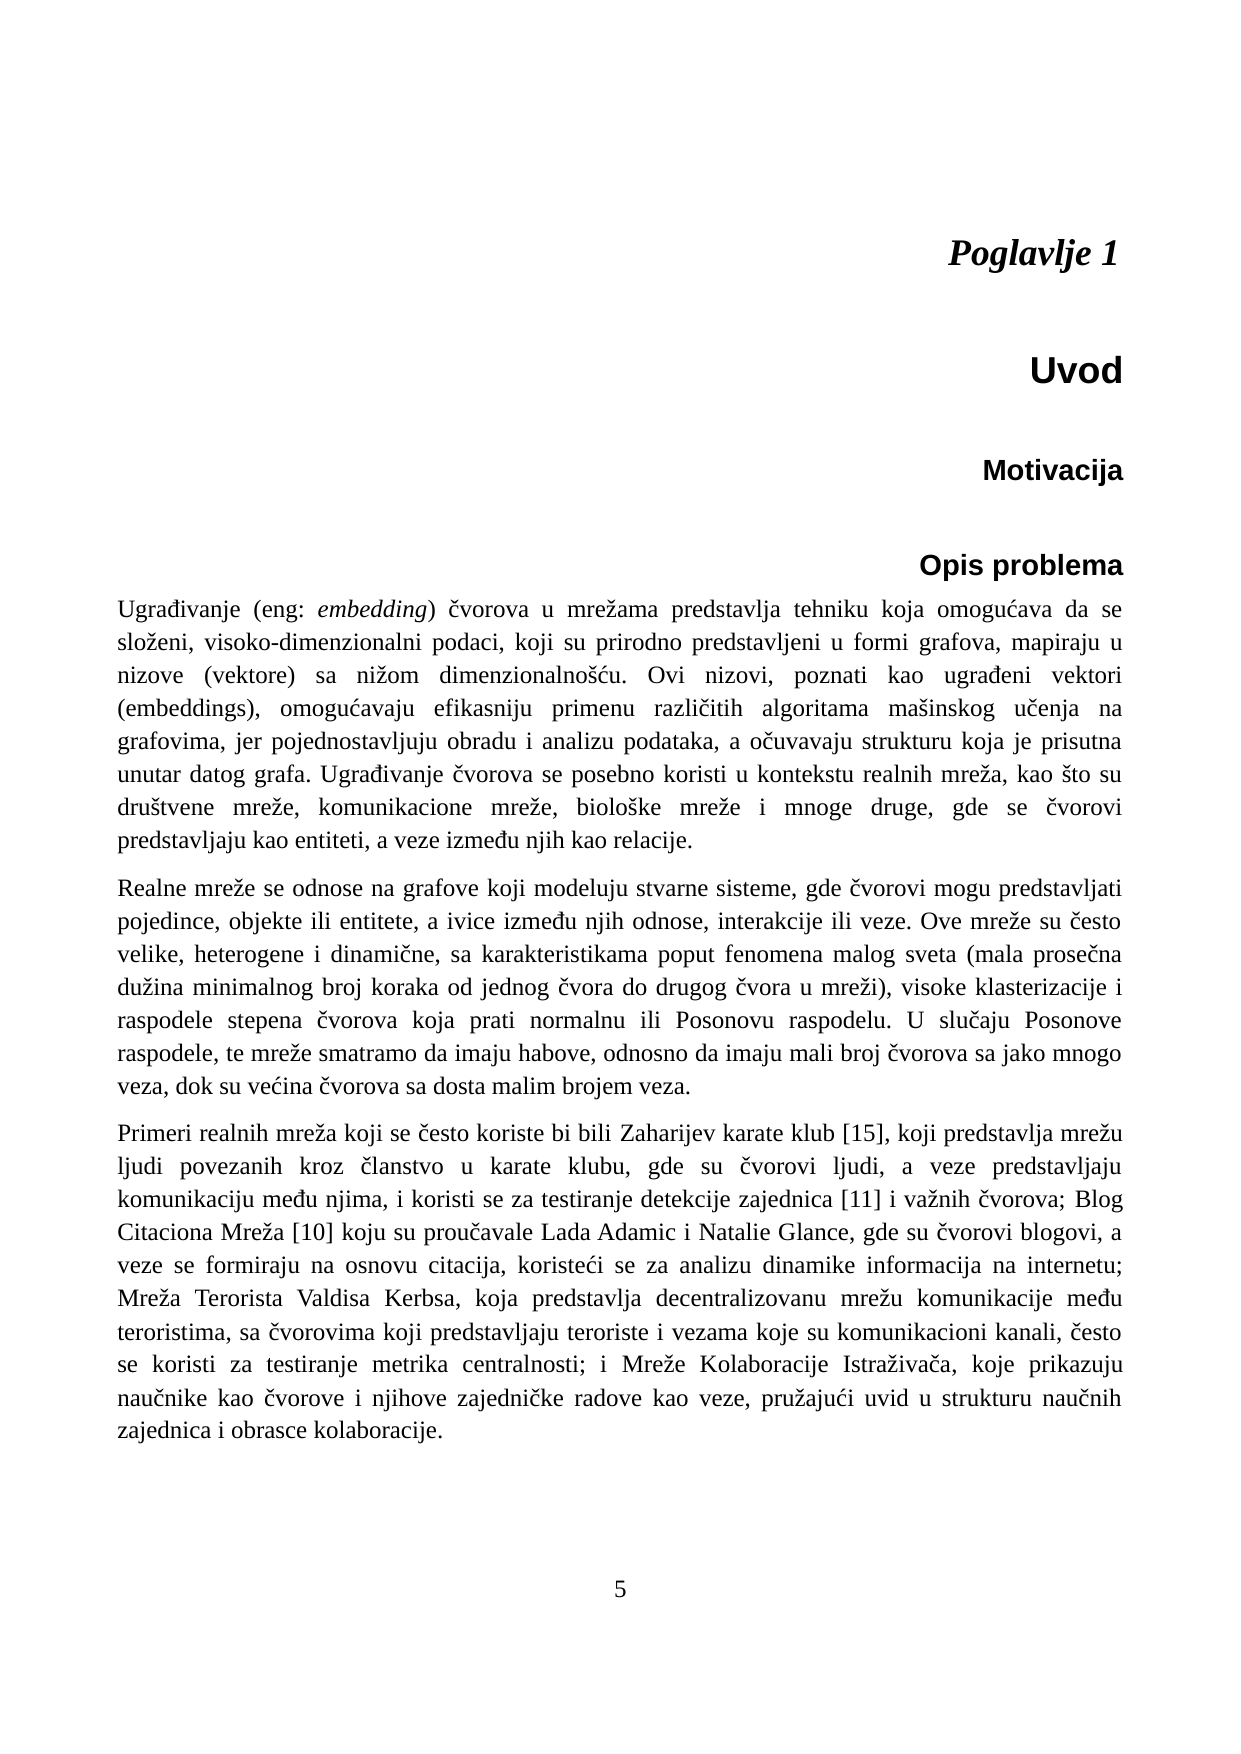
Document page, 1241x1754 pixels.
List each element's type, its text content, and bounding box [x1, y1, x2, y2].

subtitle Uvod [117, 305, 1123, 391]
text Primeri realnih mreža koji se često koriste bi bili Zaharijev karate klub [15], koji predstavlja mrežu ljudi povezanih kroz članstvo u karate klubu, gde su čvorovi ljudi, a veze predstavljaju komunikaciju među njima, i koristi se za testiranje detekcije zajednica [11] i važnih čvorova; Blog Citaciona Mreža [10] koju su proučavale Lada Adamic i Natalie Glance, gde su čvorovi blogovi, a veze se formiraju na osnovu citacija, koristeći se za analizu dinamike informacija na internetu; Mreža Terorista Valdisa Kerbsa, koja predstavlja decentralizovanu mrežu komunikacije među teroristima, sa čvorovima koji predstavljaju teroriste i vezama koje su komunikacioni kanali, često se koristi za testiranje metrika centralnosti; i Mreže Kolaboracije Istraživača, koje prikazuju naučnike kao čvorove i njihove zajedničke radove kao veze, pružajući uvid u strukturu naučnih zajednica i obrasce kolaboracije. [117, 1118, 1123, 1444]
text Poglavlje 1 [117, 231, 1123, 274]
subtitle Motivacija [117, 453, 1123, 487]
text Realne mreže se odnose na grafove koji modeluju stvarne sisteme, gde čvorovi mogu predstavljati pojedince, objekte ili entitete, a ivice između njih odnose, interakcije ili veze. Ove mreže su često velike, heterogene i dinamične, sa karakteristikama poput fenomena malog sveta (mala prosečna dužina minimalnog broj koraka od jednog čvora do drugog čvora u mreži), visoke klasterizacije i raspodele stepena čvorova koja prati normalnu ili Posonovu raspodelu. U slučaju Posonove raspodele, te mreže smatramo da imaju habove, odnosno da imaju mali broj čvorova sa jako mnogo veza, dok su većina čvorova sa dosta malim brojem veza. [117, 873, 1123, 1099]
subtitle Opis problema [117, 548, 1123, 582]
text Ugrađivanje (eng: embedding) čvorova u mrežama predstavlja tehniku koja omogućava da se složeni, visoko-dimenzionalni podaci, koji su prirodno predstavljeni u formi grafova, mapiraju u nizove (vektore) sa nižom dimenzionalnošću. Ovi nizovi, poznati kao ugrađeni vektori (embeddings), omogućavaju efikasniju primenu različitih algoritama mašinskog učenja na grafovima, jer pojednostavljuju obradu i analizu podataka, a očuvavaju strukturu koja je prisutna unutar datog grafa. Ugrađivanje čvorova se posebno koristi u kontekstu realnih mreža, kao što su društvene mreže, komunikacione mreže, biološke mreže i mnoge druge, gde se čvorovi predstavljaju kao entiteti, a veze između njih kao relacije. [117, 594, 1123, 854]
